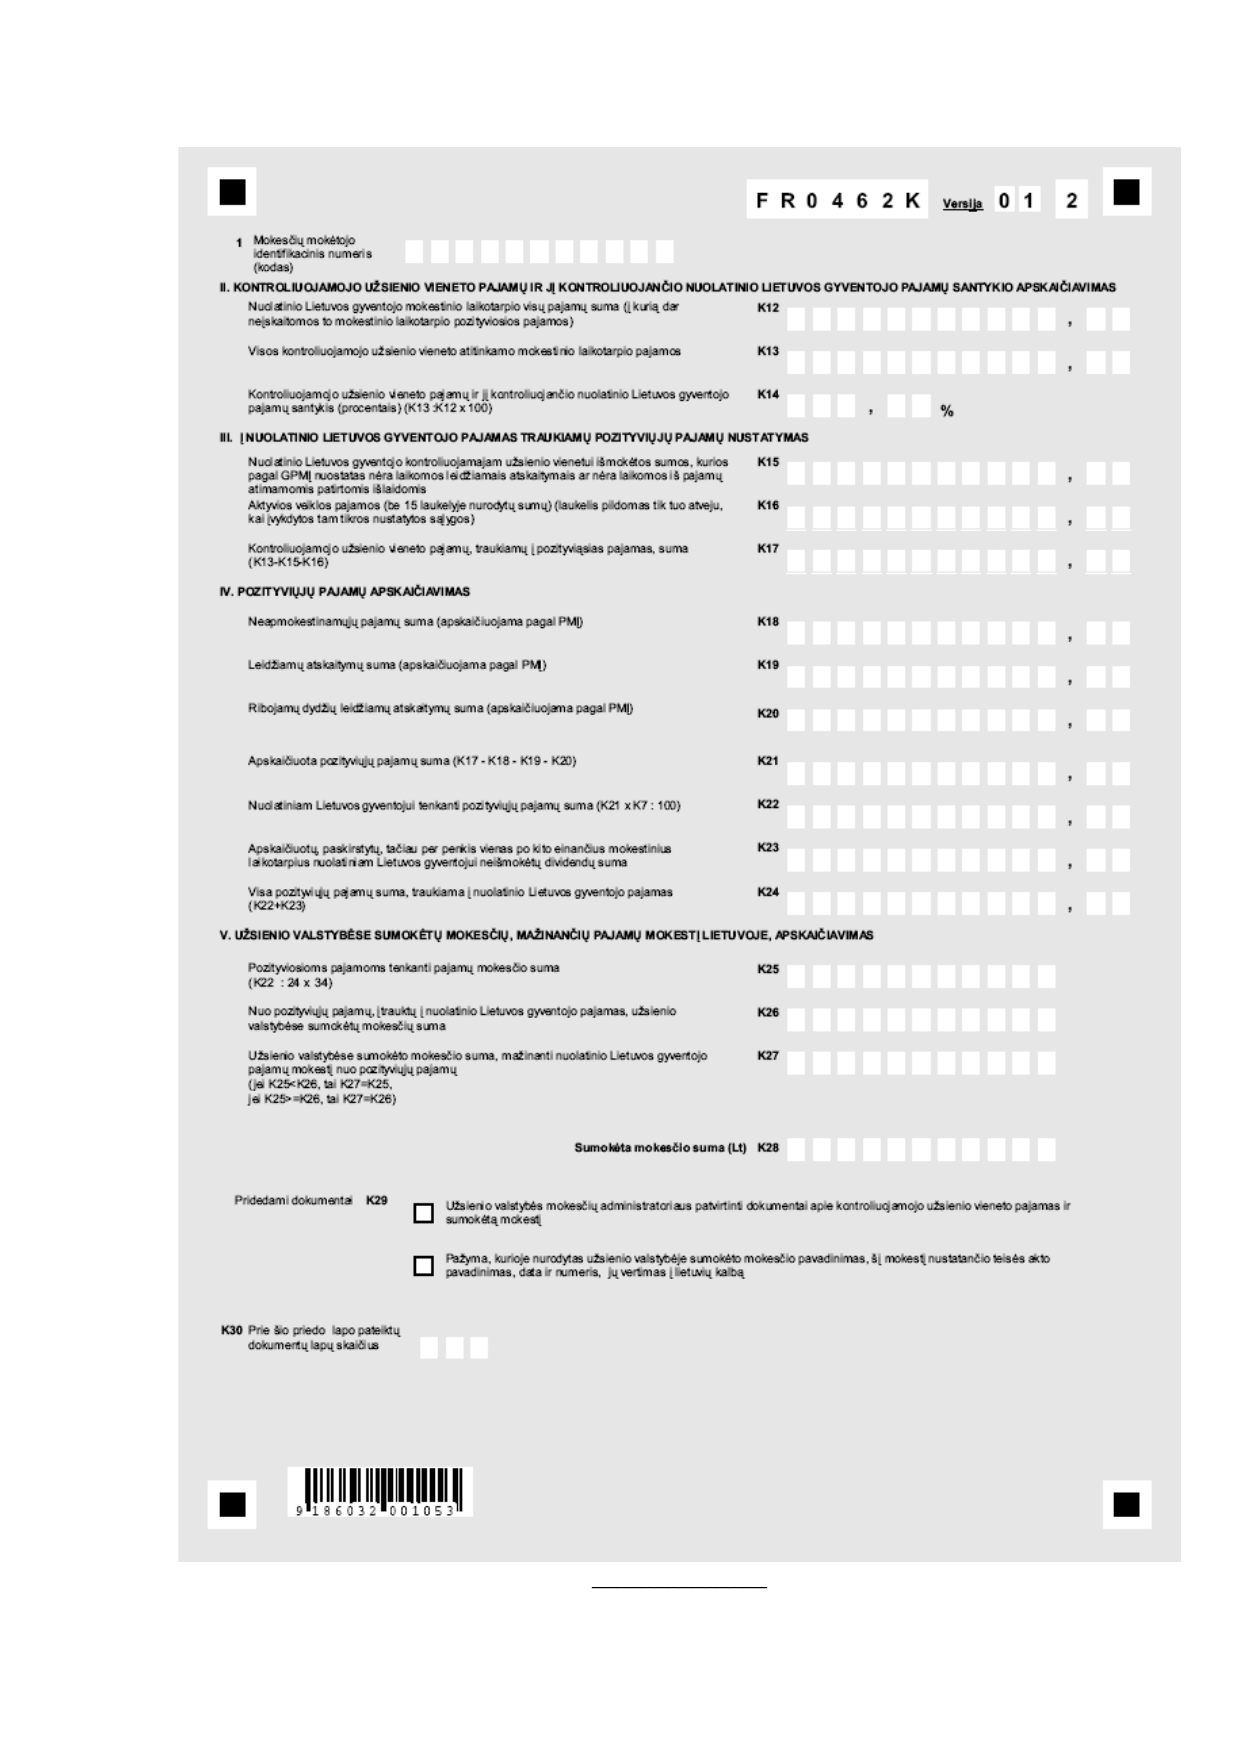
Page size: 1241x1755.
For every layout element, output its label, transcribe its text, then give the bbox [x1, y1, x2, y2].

text ______________ [177, 1562, 1181, 1590]
